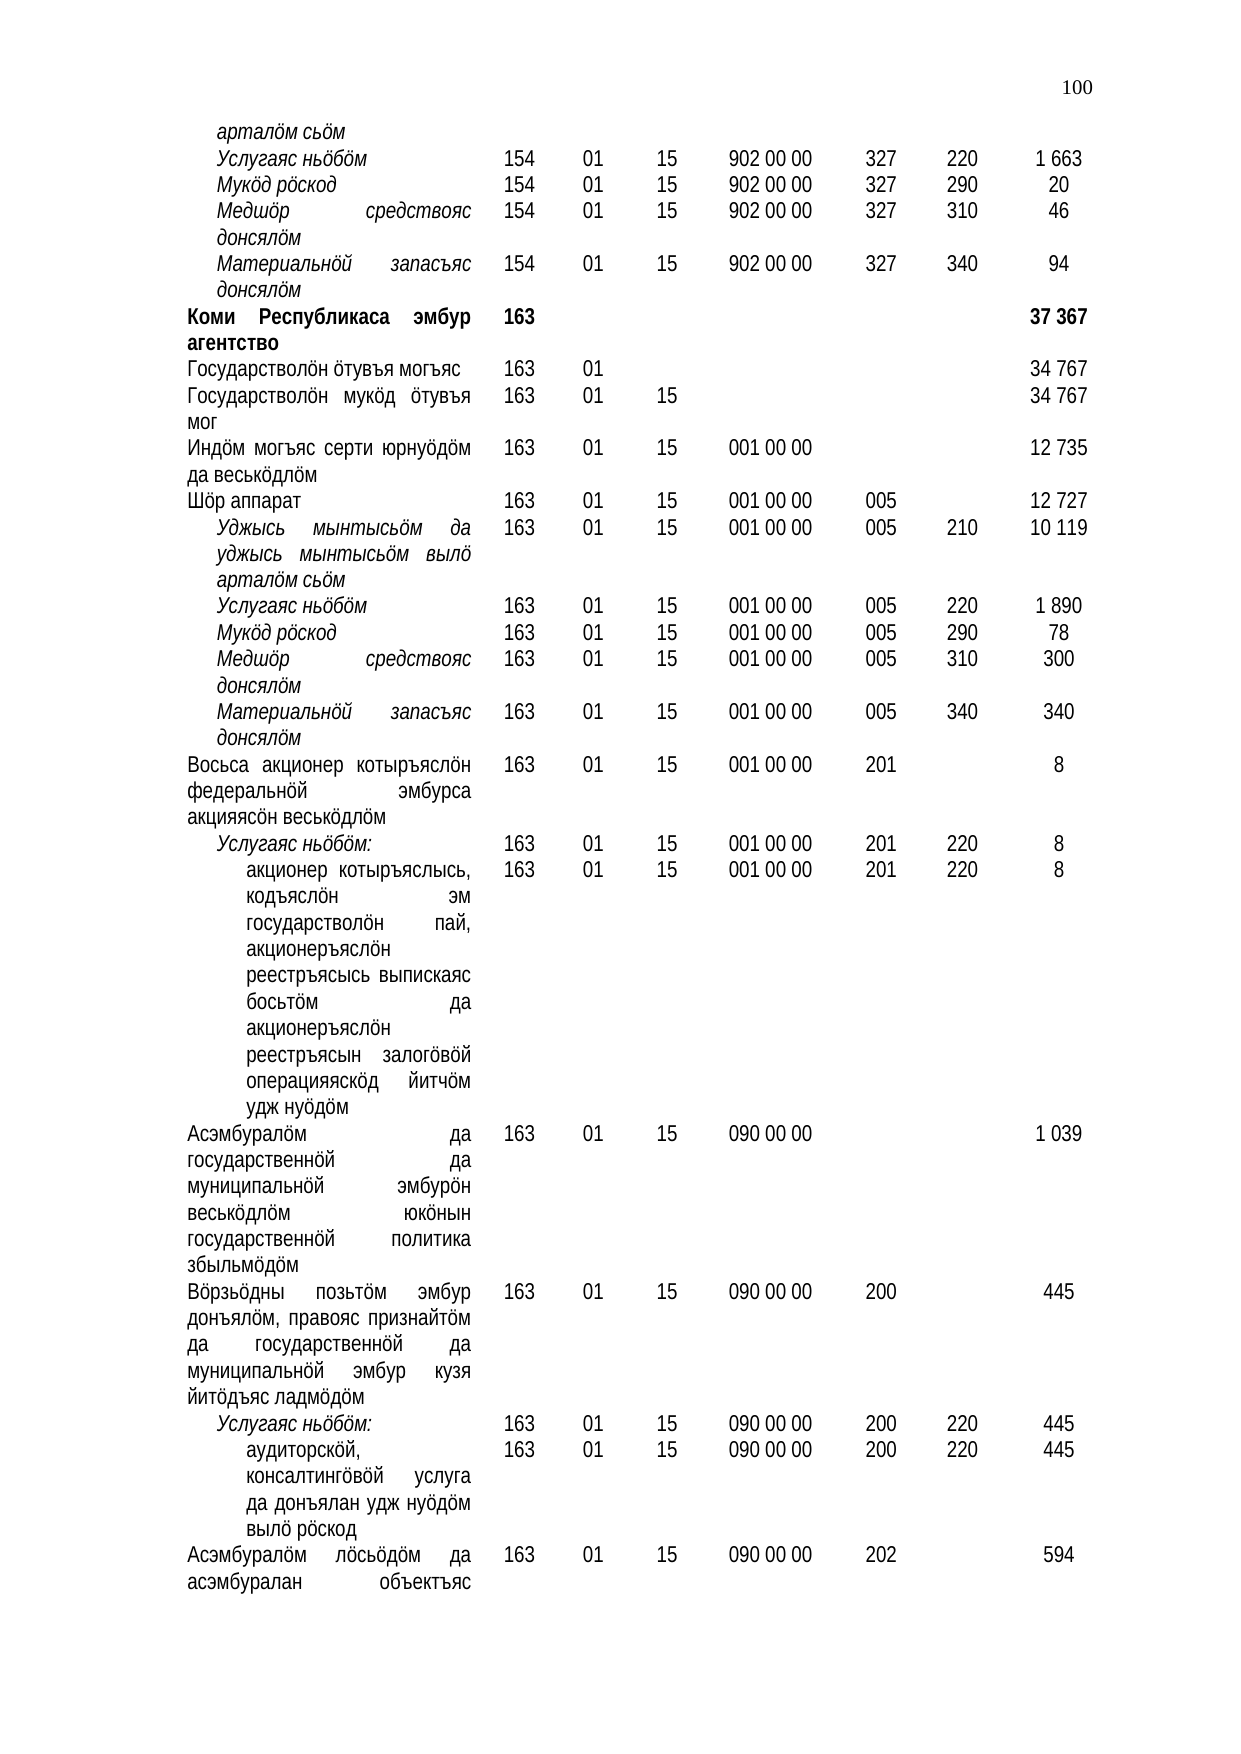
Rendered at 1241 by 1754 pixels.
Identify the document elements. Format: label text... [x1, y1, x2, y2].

table_cell 01 [556, 382, 630, 434]
table_cell 01 [556, 593, 630, 619]
table_cell 005 [837, 593, 925, 619]
table_cell [925, 751, 999, 830]
table_cell [556, 118, 630, 144]
table_cell 001 00 00 [704, 830, 837, 856]
table_cell 001 00 00 [704, 619, 837, 645]
table_cell 340 [925, 250, 999, 303]
table_cell [630, 303, 704, 355]
table_cell 445 [999, 1278, 1118, 1409]
table_cell 15 [630, 434, 704, 487]
table_cell 201 [837, 856, 925, 1119]
table_cell Асэмбуралöм лöсьöдöм да асэмбуралан объектъяс [176, 1541, 482, 1594]
table_cell 163 [482, 382, 556, 434]
table_cell 15 [630, 382, 704, 434]
table_cell Индöм могъяс серти юрнуöдöм да веськöдлöм [176, 434, 482, 487]
table_cell Услугаяс ньöбöм [176, 145, 482, 171]
table_cell 445 [999, 1436, 1118, 1541]
table_cell 8 [999, 856, 1118, 1119]
table_cell аудиторскöй, консалтингöвöй услуга да донъялан удж нуöдöм вылö рöскод [176, 1436, 482, 1541]
table_cell 163 [482, 1120, 556, 1278]
table_cell 01 [556, 514, 630, 592]
table_cell 200 [837, 1410, 925, 1436]
table_cell 15 [630, 250, 704, 303]
table_cell 15 [630, 698, 704, 751]
table_cell 20 [999, 171, 1118, 197]
table_cell 001 00 00 [704, 856, 837, 1119]
table_cell 154 [482, 250, 556, 303]
table_cell арталöм сьöм [176, 118, 482, 144]
table_cell 1 890 [999, 593, 1118, 619]
table_cell 902 00 00 [704, 250, 837, 303]
table_cell 163 [482, 434, 556, 487]
table_cell 090 00 00 [704, 1278, 837, 1409]
table_cell акционер котыръяслысь, кодъяслöн эм государстволöн пай, акционеръяслöн реестръясысь выпискаяс босьтöм да акционеръяслöн реестръясын залогöвöй операцияяскöд йитчöм удж нуöдöм [176, 856, 482, 1119]
table_cell 01 [556, 250, 630, 303]
table_cell 15 [630, 171, 704, 197]
table_cell 001 00 00 [704, 751, 837, 830]
table_cell [925, 1541, 999, 1594]
table_cell 163 [482, 619, 556, 645]
table_cell [837, 303, 925, 355]
table_cell [837, 355, 925, 382]
table_cell 163 [482, 593, 556, 619]
table_cell 220 [925, 1436, 999, 1541]
table_cell [999, 118, 1118, 144]
table_cell [630, 118, 704, 144]
table_cell 327 [837, 171, 925, 197]
table_cell 15 [630, 197, 704, 250]
table_cell 8 [999, 751, 1118, 830]
table_cell 163 [482, 487, 556, 513]
table_cell [925, 1120, 999, 1278]
table_cell 01 [556, 1541, 630, 1594]
table_cell 01 [556, 619, 630, 645]
table_cell 001 00 00 [704, 487, 837, 513]
table_cell 34 767 [999, 382, 1118, 434]
table_cell 154 [482, 171, 556, 197]
table_cell 327 [837, 197, 925, 250]
table_cell 090 00 00 [704, 1541, 837, 1594]
table_cell 163 [482, 355, 556, 382]
table_cell Уджысь мынтысьöм да уджысь мынтысьöм вылö арталöм сьöм [176, 514, 482, 592]
table_cell [925, 1278, 999, 1409]
table_cell 445 [999, 1410, 1118, 1436]
table_cell [704, 382, 837, 434]
table_cell 200 [837, 1278, 925, 1409]
table_cell 902 00 00 [704, 145, 837, 171]
table_cell 327 [837, 250, 925, 303]
table_cell 327 [837, 145, 925, 171]
table_cell 201 [837, 830, 925, 856]
table_cell 15 [630, 645, 704, 698]
table_cell 001 00 00 [704, 593, 837, 619]
table_cell 8 [999, 830, 1118, 856]
table_cell 163 [482, 1410, 556, 1436]
table_cell 01 [556, 856, 630, 1119]
table_cell 090 00 00 [704, 1436, 837, 1541]
table_cell 163 [482, 1541, 556, 1594]
table_cell 005 [837, 645, 925, 698]
table_cell 201 [837, 751, 925, 830]
table_cell 005 [837, 698, 925, 751]
table_cell 01 [556, 645, 630, 698]
table_cell Медшöр средствояс донсялöм [176, 197, 482, 250]
table_cell 01 [556, 197, 630, 250]
table_cell 594 [999, 1541, 1118, 1594]
table_cell 15 [630, 487, 704, 513]
table_cell 005 [837, 514, 925, 592]
table_cell Шöр аппарат [176, 487, 482, 513]
table_cell 15 [630, 145, 704, 171]
table_cell 01 [556, 1410, 630, 1436]
table_cell 15 [630, 1436, 704, 1541]
table_cell 220 [925, 856, 999, 1119]
table_cell 15 [630, 751, 704, 830]
table_cell 15 [630, 830, 704, 856]
table_cell 310 [925, 197, 999, 250]
table_cell 163 [482, 856, 556, 1119]
table_cell Мукöд рöскод [176, 171, 482, 197]
table_cell Государстволöн мукöд öтувъя мог [176, 382, 482, 434]
table_cell Государстволöн öтувъя могъяс [176, 355, 482, 382]
table_cell 902 00 00 [704, 171, 837, 197]
table_cell [925, 303, 999, 355]
table_cell [925, 118, 999, 144]
table_cell [704, 303, 837, 355]
table_cell 01 [556, 1278, 630, 1409]
table_cell [482, 118, 556, 144]
table_cell 200 [837, 1436, 925, 1541]
table_cell [925, 434, 999, 487]
table_cell 01 [556, 830, 630, 856]
table_cell 15 [630, 856, 704, 1119]
table_cell 290 [925, 171, 999, 197]
table_cell 15 [630, 1410, 704, 1436]
table_cell 090 00 00 [704, 1120, 837, 1278]
table_cell 163 [482, 1278, 556, 1409]
table_cell Материальнöй запасъяс донсялöм [176, 250, 482, 303]
table_cell 154 [482, 197, 556, 250]
table_cell 220 [925, 593, 999, 619]
table_cell 01 [556, 751, 630, 830]
table_cell 01 [556, 434, 630, 487]
table_cell 01 [556, 487, 630, 513]
table_cell [837, 118, 925, 144]
table_cell 15 [630, 1120, 704, 1278]
table_cell 001 00 00 [704, 434, 837, 487]
table_cell 01 [556, 698, 630, 751]
table_cell 10 119 [999, 514, 1118, 592]
table_cell [704, 118, 837, 144]
table_cell 220 [925, 1410, 999, 1436]
table_cell 15 [630, 1278, 704, 1409]
table_cell 220 [925, 830, 999, 856]
table_cell [630, 355, 704, 382]
table_cell 340 [999, 698, 1118, 751]
table_cell [925, 382, 999, 434]
table_cell [704, 355, 837, 382]
table_cell 163 [482, 698, 556, 751]
table_cell Услугаяс ньöбöм [176, 593, 482, 619]
table_cell 01 [556, 145, 630, 171]
table_cell 12 727 [999, 487, 1118, 513]
table_cell 163 [482, 514, 556, 592]
table_cell 01 [556, 171, 630, 197]
table_cell 01 [556, 1120, 630, 1278]
table_cell 220 [925, 145, 999, 171]
table_cell Услугаяс ньöбöм: [176, 830, 482, 856]
table_cell 902 00 00 [704, 197, 837, 250]
table_cell 01 [556, 355, 630, 382]
table_cell 15 [630, 593, 704, 619]
table_cell [925, 355, 999, 382]
table_cell 210 [925, 514, 999, 592]
table_cell 12 735 [999, 434, 1118, 487]
table_cell 46 [999, 197, 1118, 250]
table_cell Асэмбуралöм да государственнöй да муниципальнöй эмбурöн веськöдлöм юкöнын государственнöй политика збыльмöдöм [176, 1120, 482, 1278]
table_cell 163 [482, 1436, 556, 1541]
table_cell 005 [837, 619, 925, 645]
table_cell [837, 382, 925, 434]
table_cell 15 [630, 619, 704, 645]
table_cell 163 [482, 645, 556, 698]
table_cell 202 [837, 1541, 925, 1594]
table_cell 001 00 00 [704, 645, 837, 698]
table_cell 001 00 00 [704, 698, 837, 751]
table_cell 001 00 00 [704, 514, 837, 592]
table_cell [837, 1120, 925, 1278]
table_cell Услугаяс ньöбöм: [176, 1410, 482, 1436]
table_cell 090 00 00 [704, 1410, 837, 1436]
table_cell 300 [999, 645, 1118, 698]
table_cell 78 [999, 619, 1118, 645]
table_cell Коми Республикаса эмбур агентство [176, 303, 482, 355]
table_cell 37 367 [999, 303, 1118, 355]
table_cell 163 [482, 830, 556, 856]
table_cell 94 [999, 250, 1118, 303]
table_cell 163 [482, 303, 556, 355]
table_cell 163 [482, 751, 556, 830]
table_cell 005 [837, 487, 925, 513]
table_cell Восьса акционер котыръяслöн федеральнöй эмбурса акцияясöн веськöдлöм [176, 751, 482, 830]
table_cell 310 [925, 645, 999, 698]
table_cell [925, 487, 999, 513]
table_cell 15 [630, 1541, 704, 1594]
table_cell 34 767 [999, 355, 1118, 382]
table_cell 1 663 [999, 145, 1118, 171]
table_cell [556, 303, 630, 355]
table_cell 01 [556, 1436, 630, 1541]
table_cell 154 [482, 145, 556, 171]
table_cell 1 039 [999, 1120, 1118, 1278]
table_cell Материальнöй запасъяс донсялöм [176, 698, 482, 751]
table_cell Вöрзьöдны позьтöм эмбур донъялöм, правояс признайтöм да государственнöй да муниципальнöй эмбур кузя йитöдъяс ладмöдöм [176, 1278, 482, 1409]
table_cell 15 [630, 514, 704, 592]
table_cell Мукöд рöскод [176, 619, 482, 645]
table_cell 340 [925, 698, 999, 751]
table_cell Медшöр средствояс донсялöм [176, 645, 482, 698]
table_cell [837, 434, 925, 487]
table_cell 290 [925, 619, 999, 645]
